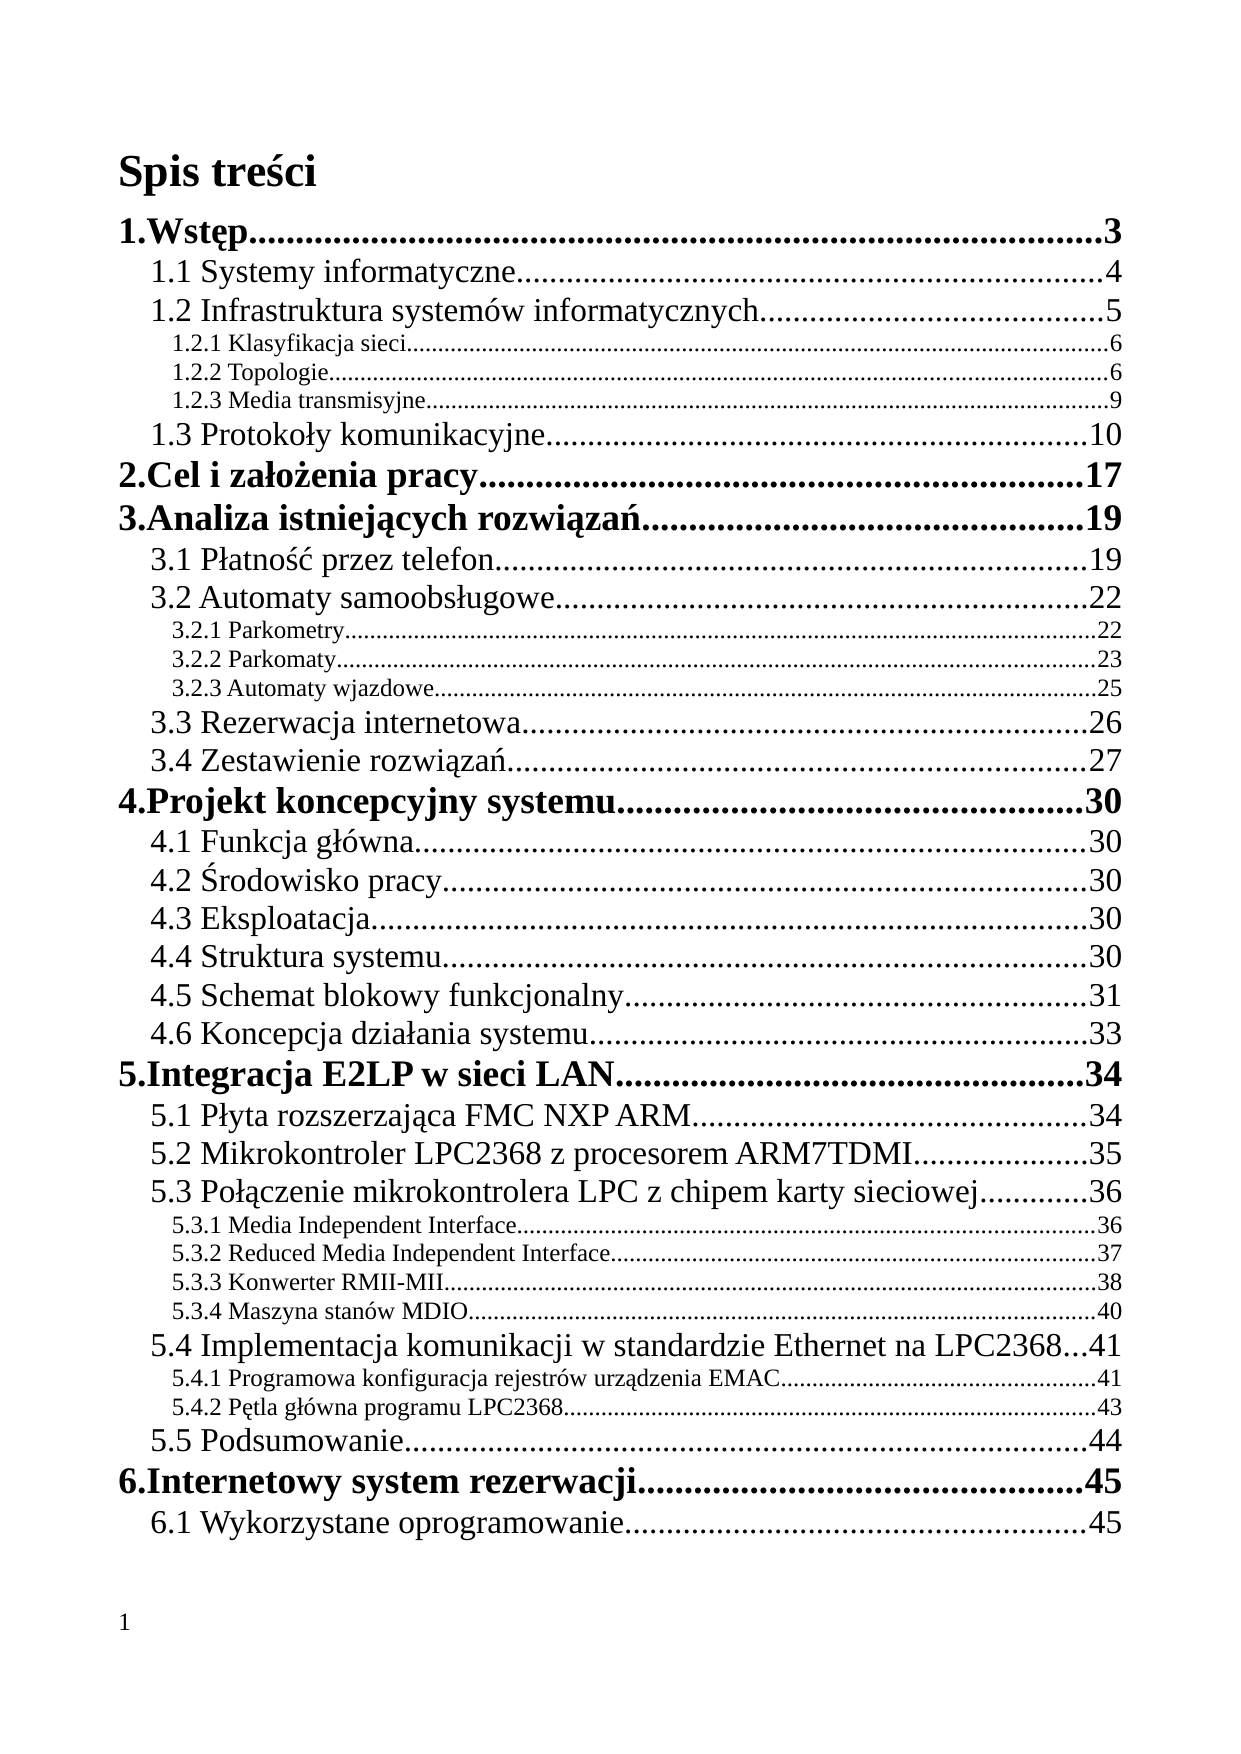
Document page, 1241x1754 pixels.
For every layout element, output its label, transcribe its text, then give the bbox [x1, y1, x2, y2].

text 3.4 Zestawienie rozwiązań 27 [118, 740, 1122, 778]
text 5.3.1 Media Independent Interface 36 [118, 1210, 1122, 1238]
text 3.2 Automaty samoobsługowe 22 [118, 577, 1122, 616]
text 3.2.2 Parkomaty 23 [118, 644, 1122, 673]
text 5.Integracja E2LP w sieci LAN 34 [118, 1052, 1122, 1095]
text 3.3 Rezerwacja internetowa 26 [118, 702, 1122, 740]
text 5.3.4 Maszyna stanów MDIO 40 [118, 1296, 1122, 1325]
text 4.1 Funkcja główna 30 [118, 822, 1122, 860]
text 6.Internetowy system rezerwacji 45 [118, 1459, 1122, 1502]
text 1.Wstęp 3 [118, 208, 1122, 251]
text 1.3 Protokoły komunikacyjne 10 [118, 414, 1122, 453]
text 5.1 Płyta rozszerzająca FMC NXP ARM 34 [118, 1095, 1122, 1133]
text 5.4.1 Programowa konfiguracja rejestrów urządzenia EMAC 41 [118, 1363, 1122, 1392]
text 1.2.3 Media transmisyjne 9 [118, 386, 1122, 414]
text 4.5 Schemat blokowy funkcjonalny 31 [118, 975, 1122, 1013]
text 6.1 Wykorzystane oprogramowanie 45 [118, 1502, 1122, 1540]
text 4.2 Środowisko pracy 30 [118, 860, 1122, 898]
text 4.3 Eksploatacja 30 [118, 898, 1122, 937]
text 5.4 Implementacja komunikacji w standardzie Ethernet na LPC2368 41 [118, 1325, 1122, 1363]
subtitle Spis treści [118, 143, 1122, 196]
text 3.2.3 Automaty wjazdowe 25 [118, 673, 1122, 702]
text 1.2.2 Topologie 6 [118, 357, 1122, 386]
text 1.1 Systemy informatyczne 4 [118, 251, 1122, 290]
text 5.3.3 Konwerter RMII-MII 38 [118, 1267, 1122, 1296]
text 2.Cel i założenia pracy 17 [118, 453, 1122, 496]
text 4.6 Koncepcja działania systemu 33 [118, 1013, 1122, 1052]
text 5.5 Podsumowanie 44 [118, 1421, 1122, 1459]
text 5.3 Połączenie mikrokontrolera LPC z chipem karty sieciowej 36 [118, 1171, 1122, 1210]
text 3.Analiza istniejących rozwiązań 19 [118, 496, 1122, 539]
text 4.4 Struktura systemu 30 [118, 937, 1122, 975]
text 3.2.1 Parkometry 22 [118, 616, 1122, 644]
text 5.4.2 Pętla główna programu LPC2368 43 [118, 1392, 1122, 1421]
text 1.2.1 Klasyfikacja sieci 6 [118, 328, 1122, 357]
text 1.2 Infrastruktura systemów informatycznych 5 [118, 290, 1122, 328]
text 5.2 Mikrokontroler LPC2368 z procesorem ARM7TDMI 35 [118, 1133, 1122, 1171]
text 3.1 Płatność przez telefon 19 [118, 539, 1122, 577]
text 5.3.2 Reduced Media Independent Interface 37 [118, 1238, 1122, 1267]
text 4.Projekt koncepcyjny systemu 30 [118, 778, 1122, 822]
